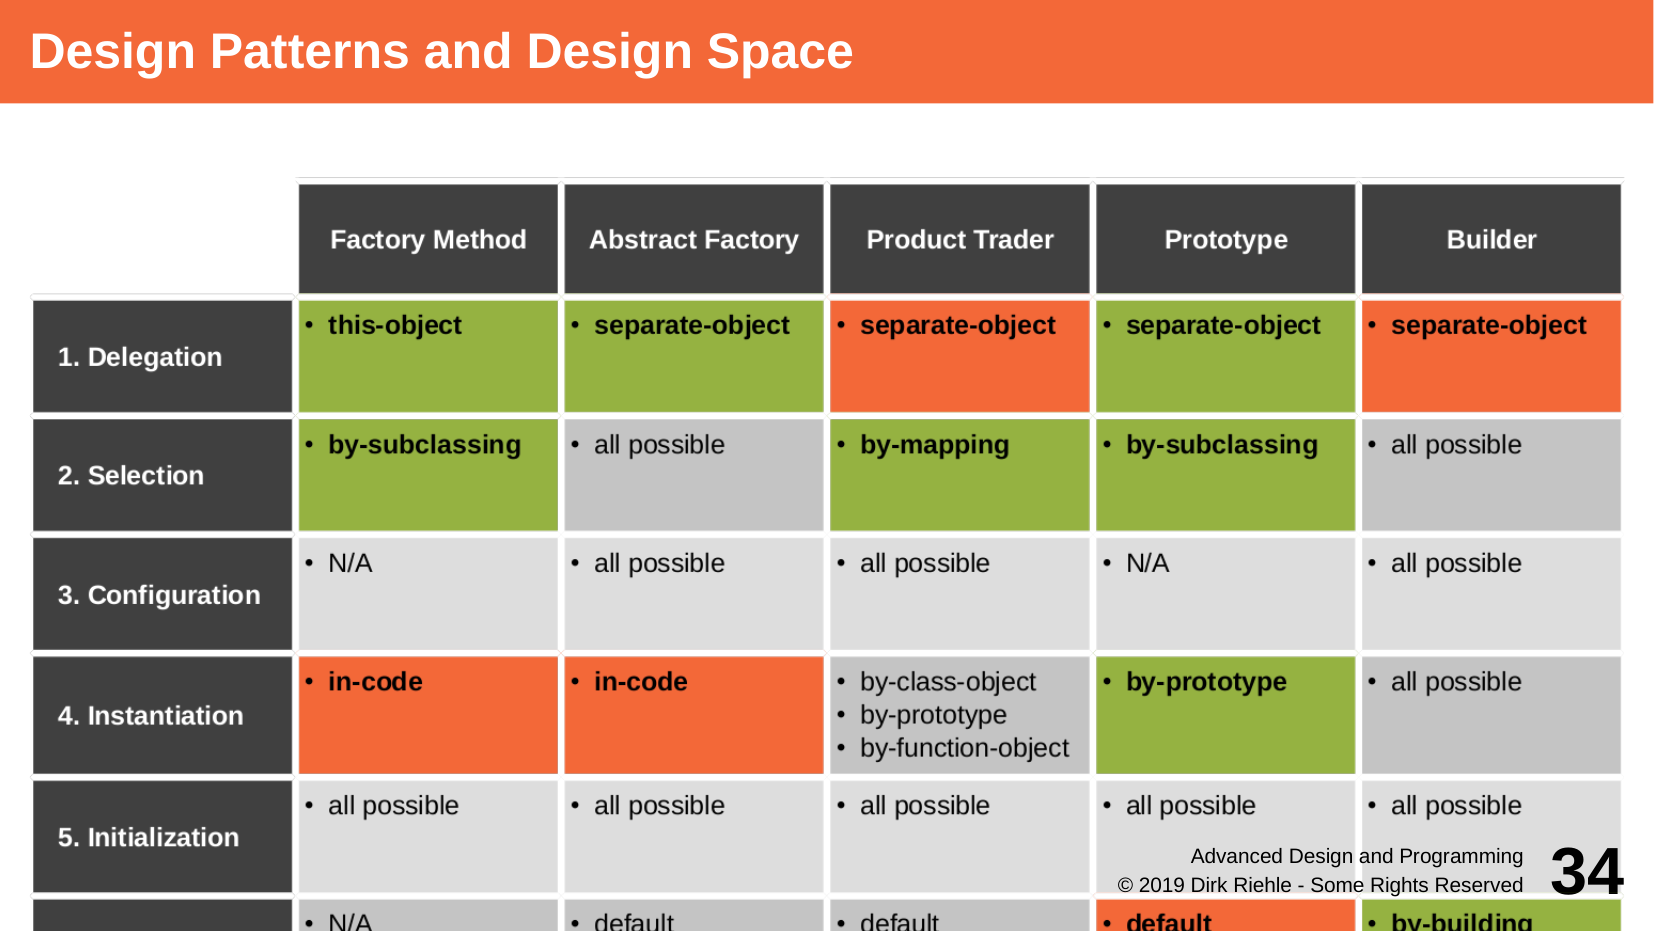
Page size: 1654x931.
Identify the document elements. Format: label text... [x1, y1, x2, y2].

title Design Patterns and Design Space [0, 0, 1654, 104]
picture [29, 177, 1625, 931]
